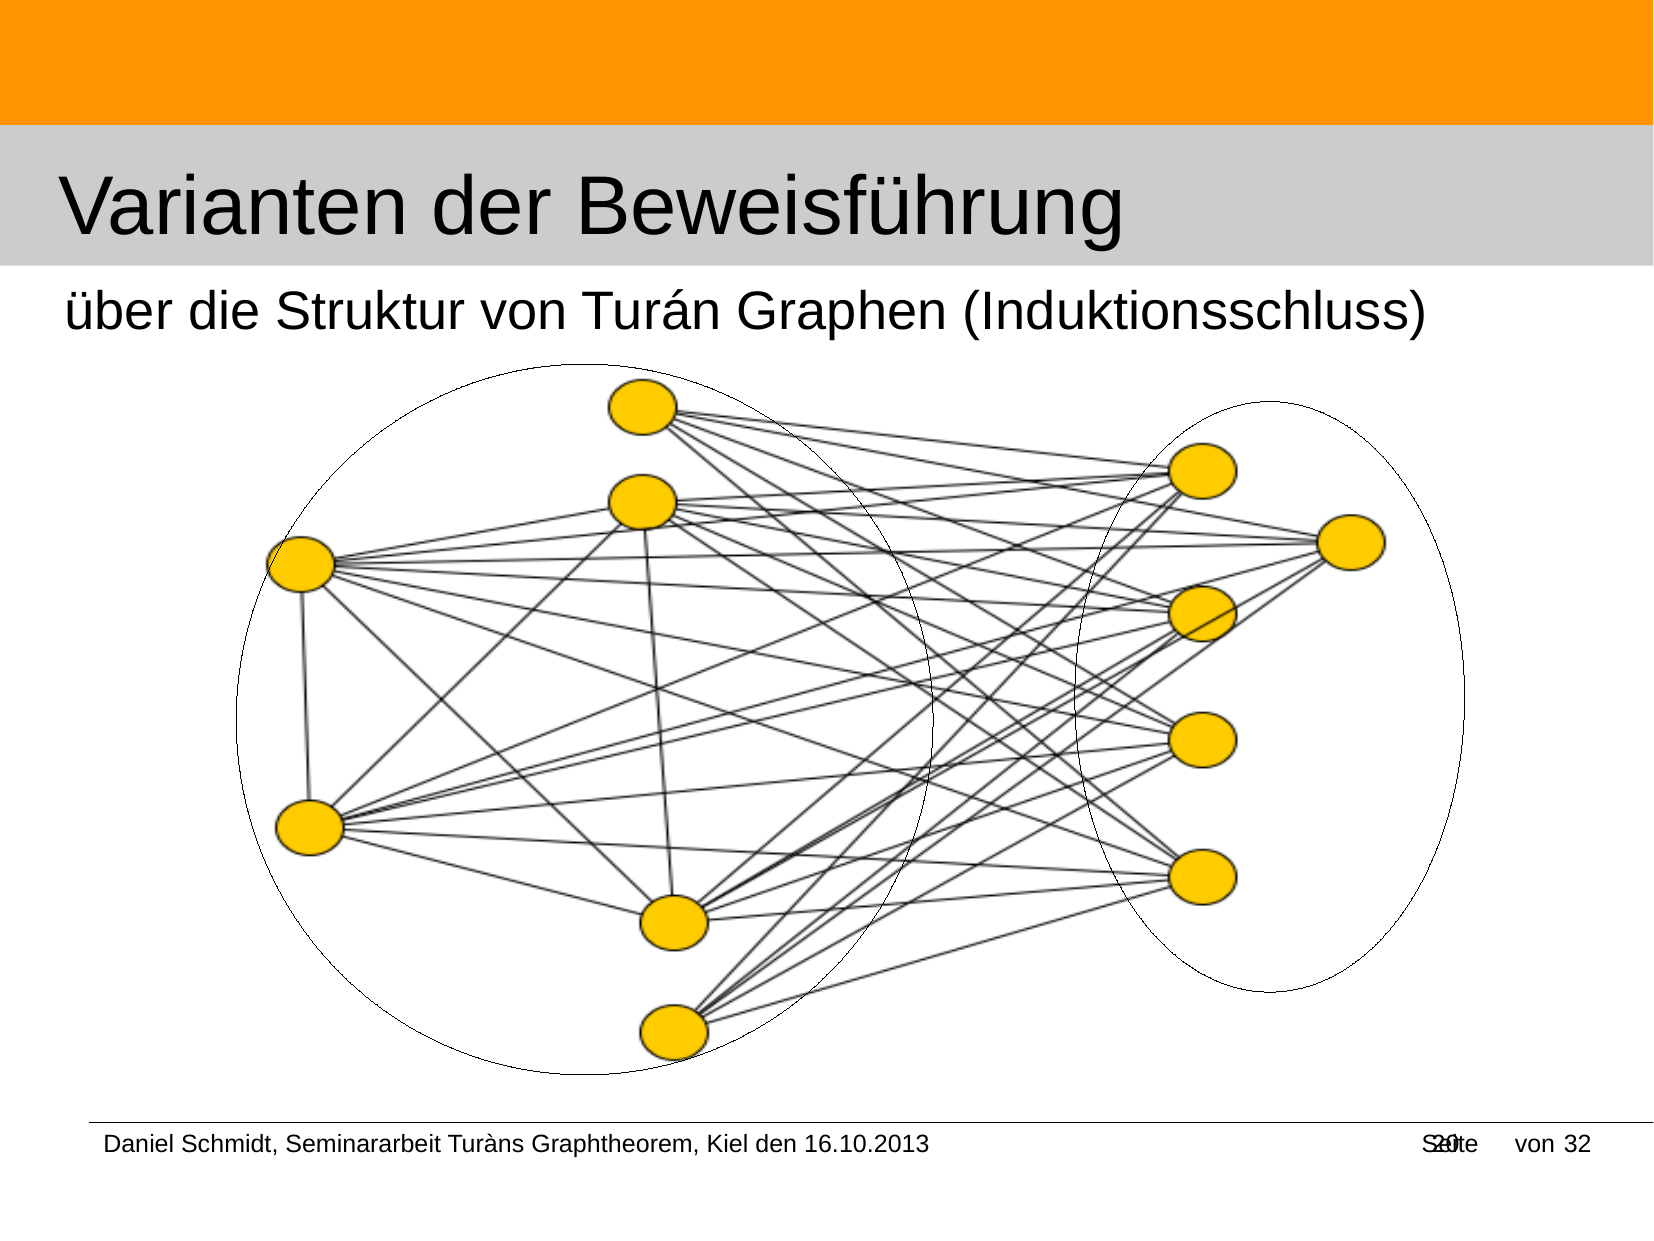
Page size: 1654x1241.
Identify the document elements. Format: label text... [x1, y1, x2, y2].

picture [233, 352, 1418, 1087]
title über die Struktur von Turán Graphen (Induktionsschluss) [56, 238, 1571, 349]
text_box Daniel Schmidt, Seminararbeit Turàns Graphtheorem, Kiel den 16.10.2013 [88, 1122, 975, 1165]
title Varianten der Beweisführung [50, 143, 1359, 260]
text_box 32 [1549, 1121, 1654, 1193]
text_box Seite [1406, 1122, 1416, 1165]
text_box [1416, 1122, 1549, 1165]
